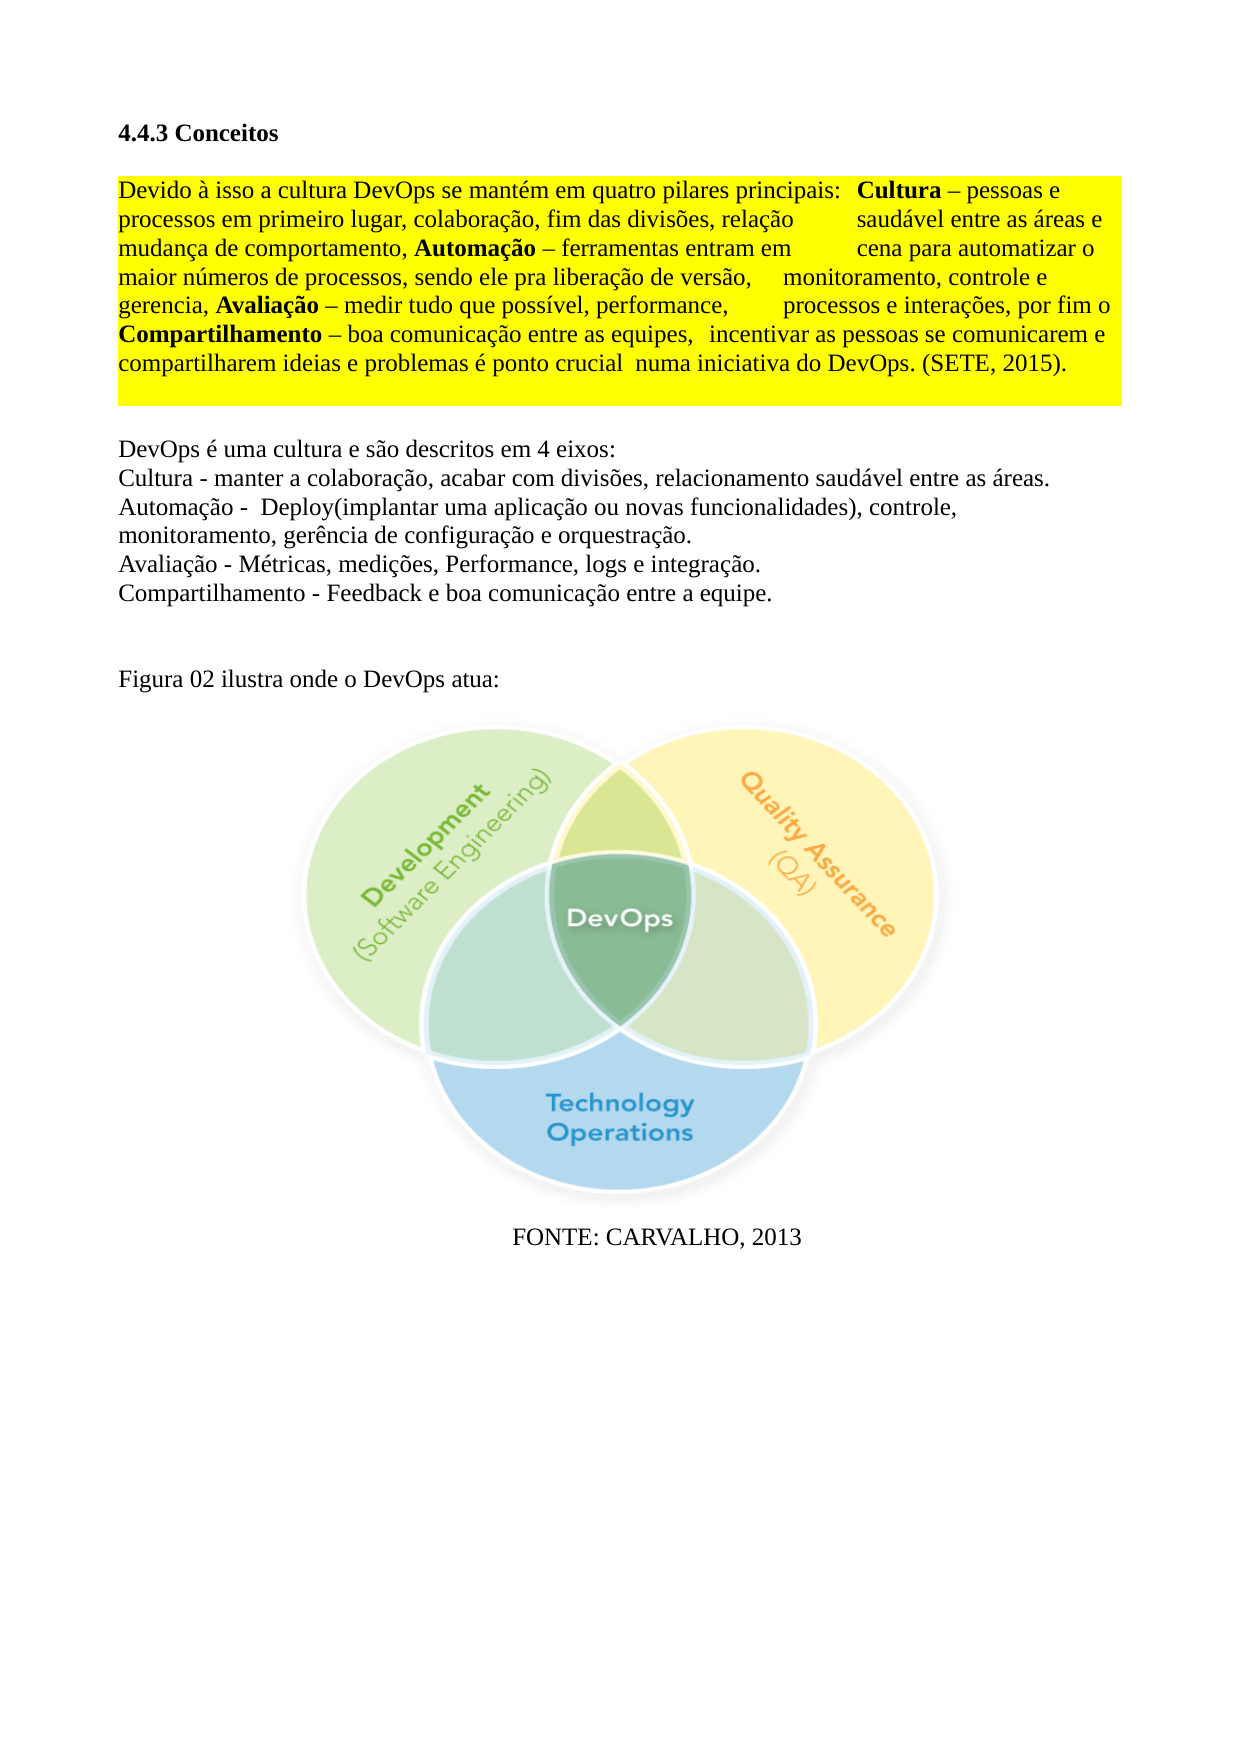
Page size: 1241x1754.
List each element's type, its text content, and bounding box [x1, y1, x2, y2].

text Compartilhamento - Feedback e boa comunicação entre a equipe. [118, 578, 1122, 607]
text 4.4.3 Conceitos [118, 118, 1122, 147]
text Cultura - manter a colaboração, acabar com divisões, relacionamento saudável entre as áreas. [118, 463, 1122, 492]
text Figura 02 ilustra onde o DevOps atua: [118, 664, 1122, 693]
text DevOps é uma cultura e são descritos em 4 eixos: [118, 434, 1122, 463]
text Automação - Deploy(implantar uma aplicação ou novas funcionalidades), controle, monitoramento, gerência de configuração e orquestração. [118, 492, 1122, 549]
text Avaliação - Métricas, medições, Performance, logs e integração. [118, 549, 1122, 578]
text FONTE: CARVALHO, 2013 [192, 1222, 1122, 1251]
picture [262, 693, 978, 1222]
text Devido à isso a cultura DevOps se mantém em quatro pilares principais: Cultura – pessoas e processos em primeiro lugar, colaboração, fim das divisões, relação saudável entre as áreas e mudança de comportamento, Automação – ferramentas entram em cena para automatizar o maior números de processos, sendo ele pra liberação de versão, monitoramento, controle e gerencia, Avaliação – medir tudo que possível, performance, processos e interações, por fim o Compartilhamento – boa comunicação entre as equipes, incentivar as pessoas se comunicarem e compartilharem ideias e problemas é ponto crucial numa iniciativa do DevOps. (SETE, 2015). [118, 176, 1122, 377]
